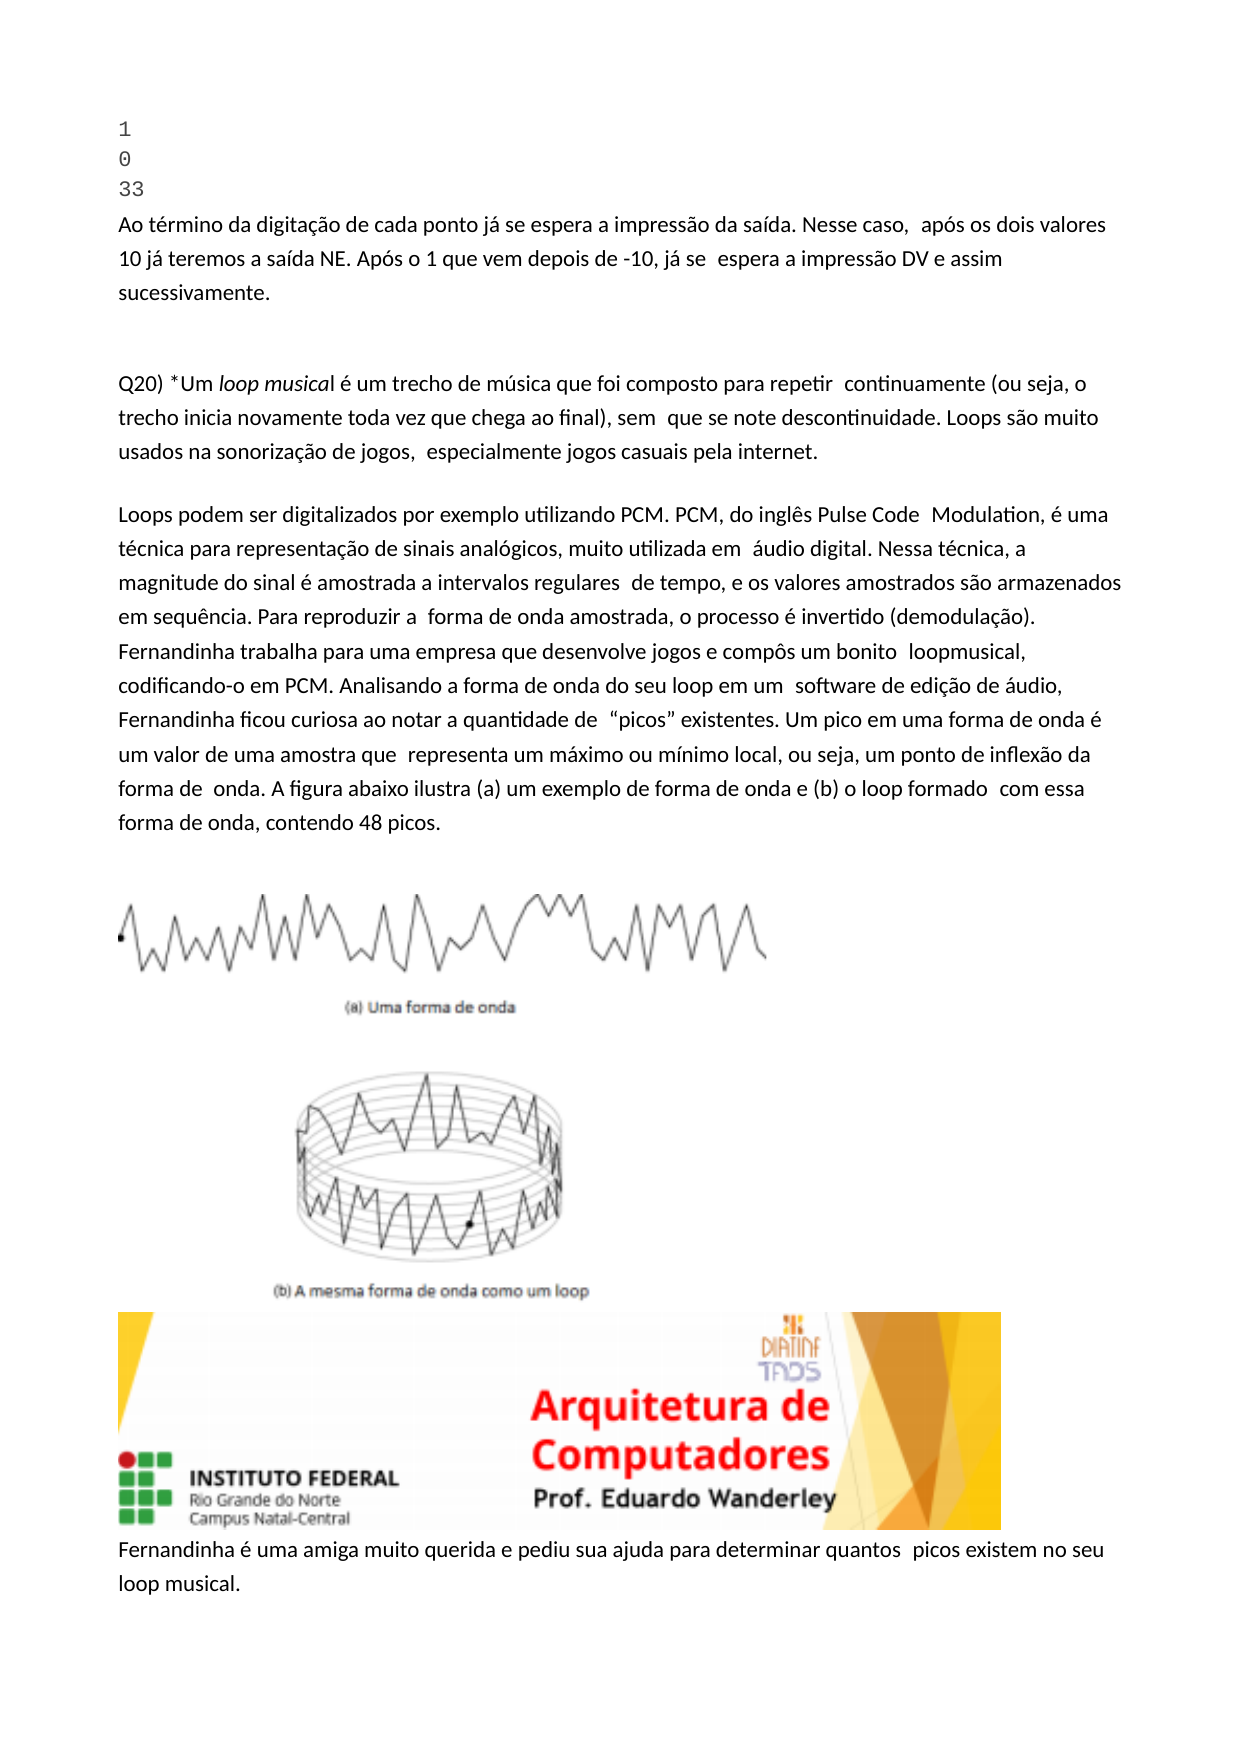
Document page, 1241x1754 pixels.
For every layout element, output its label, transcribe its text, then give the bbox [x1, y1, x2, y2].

text Ao término da digitação de cada ponto já se espera a impressão da saída. Nesse caso, após os dois valores 10 já teremos a saída NE. Após o 1 que vem depois de -10, já se espera a impressão DV e assim sucessivamente. [118, 210, 1122, 306]
text Loops podem ser digitalizados por exemplo utilizando PCM. PCM, do inglês Pulse Code Modulation, é uma técnica para representação de sinais analógicos, muito utilizada em áudio digital. Nessa técnica, a magnitude do sinal é amostrada a intervalos regulares de tempo, e os valores amostrados são armazenados em sequência. Para reproduzir a forma de onda amostrada, o processo é invertido (demodulação). [118, 500, 1122, 630]
text Q20) *Um loop musical é um trecho de música que foi composto para repetir continuamente (ou seja, o trecho inicia novamente toda vez que chega ao final), sem que se note descontinuidade. Loops são muito usados na sonorização de jogos, especialmente jogos casuais pela internet. [118, 369, 1122, 465]
text Fernandinha trabalha para uma empresa que desenvolve jogos e compôs um bonito loopmusical, codificando-o em PCM. Analisando a forma de onda do seu loop em um software de edição de áudio, Fernandinha ficou curiosa ao notar a quantidade de “picos” existentes. Um pico em uma forma de onda é um valor de uma amostra que representa um máximo ou mínimo local, ou seja, um ponto de inflexão da forma de onda. A figura abaixo ilustra (a) um exemplo de forma de onda e (b) o loop formado com essa forma de onda, contendo 48 picos. [118, 637, 1122, 836]
text 33 [118, 178, 1122, 203]
picture [118, 894, 767, 1307]
picture [118, 1312, 1001, 1530]
text 0 [118, 148, 1122, 173]
text 1 [118, 118, 1122, 143]
text Fernandinha é uma amiga muito querida e pediu sua ajuda para determinar quantos picos existem no seu loop musical. [118, 1535, 1122, 1597]
